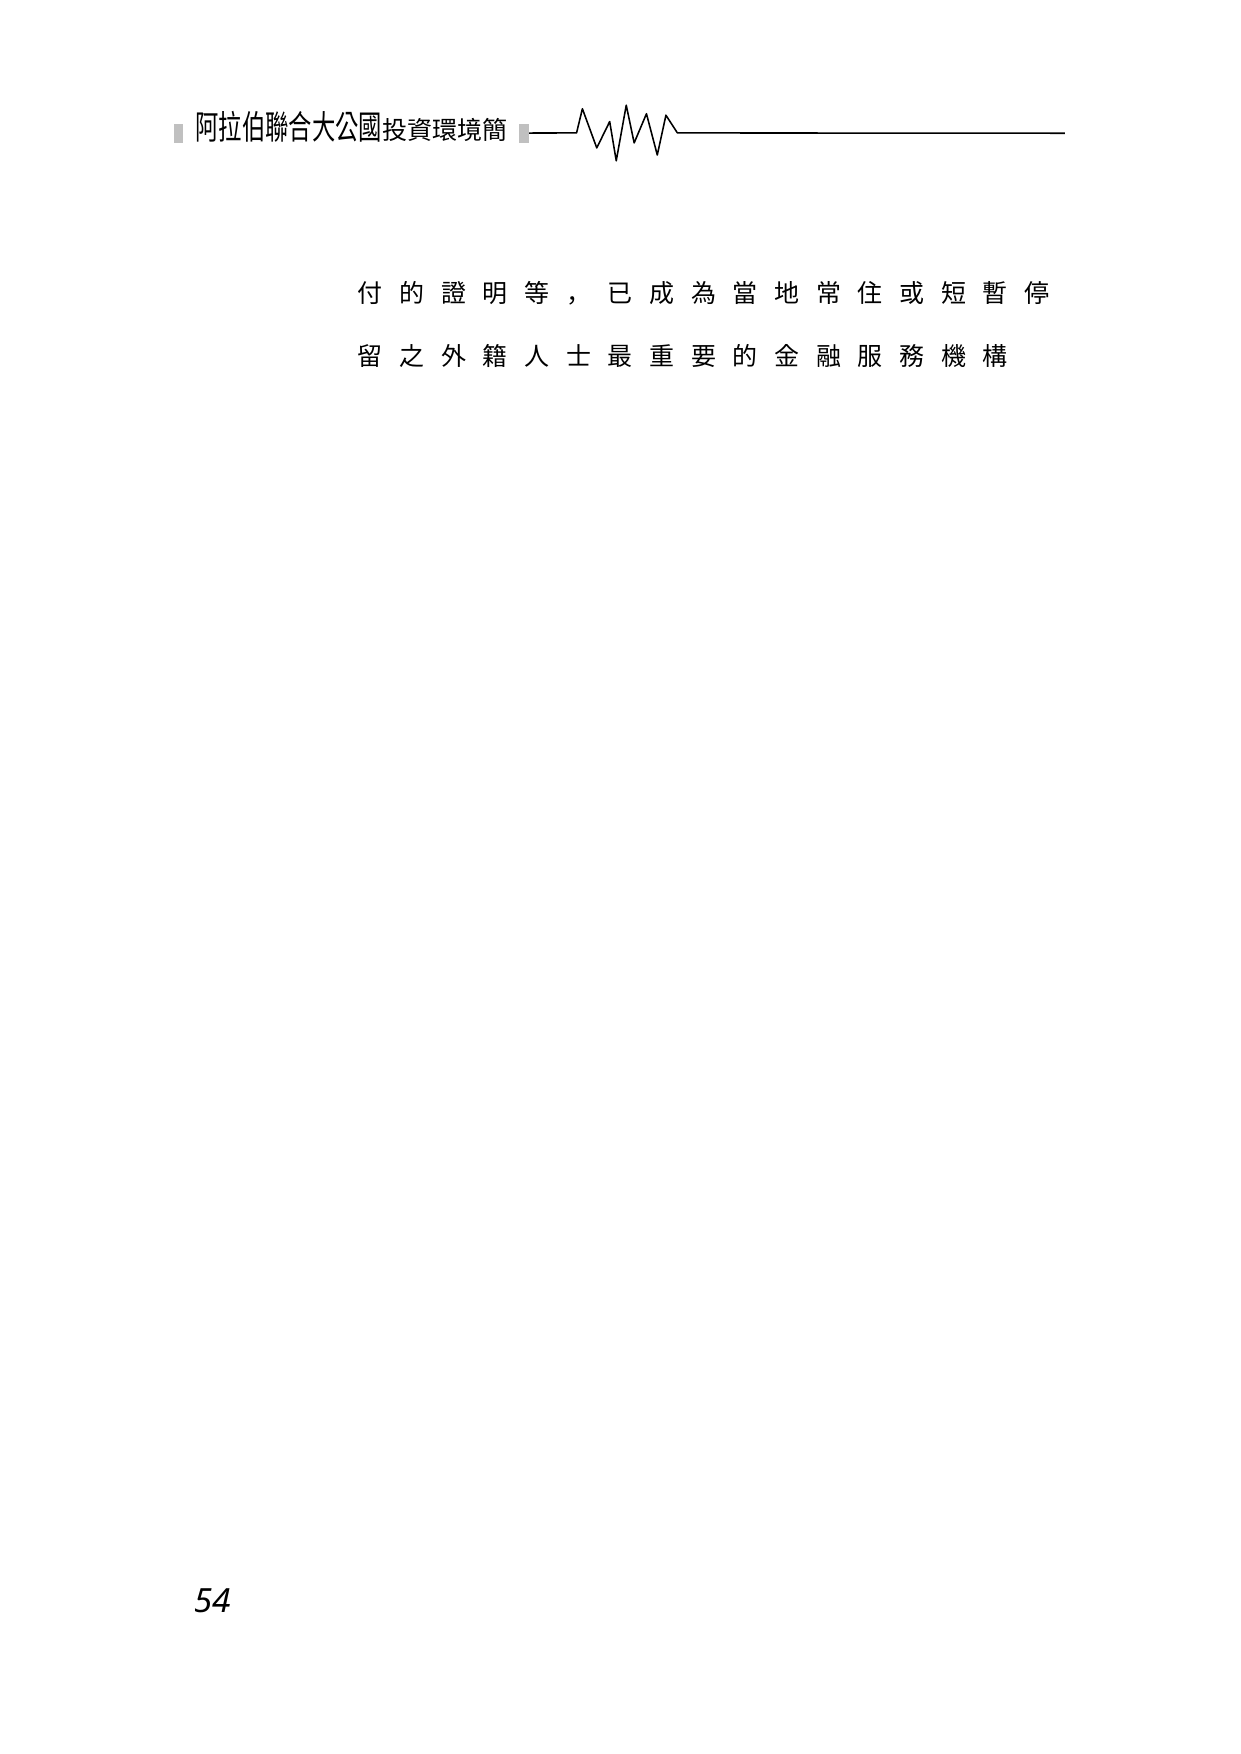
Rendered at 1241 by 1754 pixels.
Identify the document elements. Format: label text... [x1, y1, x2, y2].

text 付的證明等，已成為當地常住或短暫停留之外籍人士最重要的金融服務機構 [330, 250, 1058, 375]
